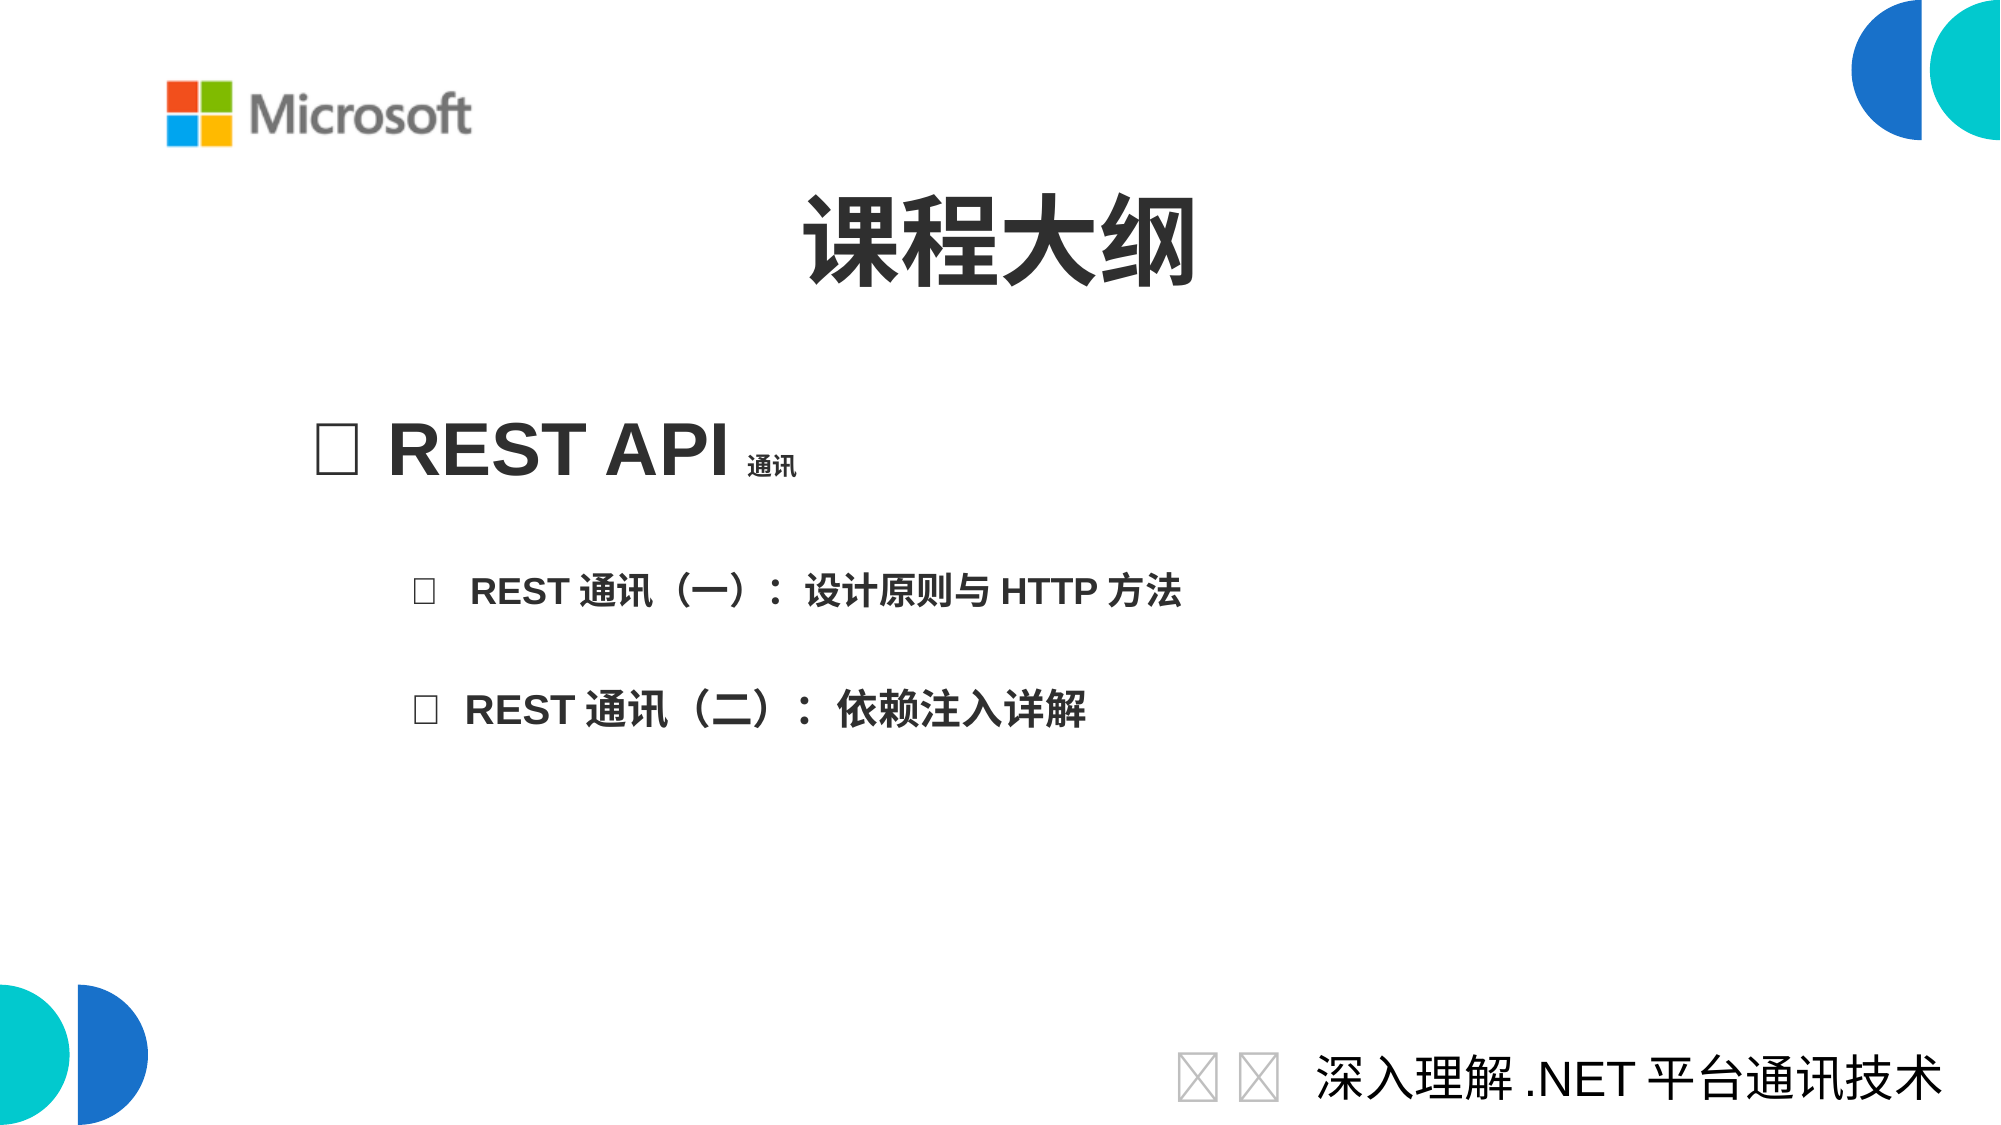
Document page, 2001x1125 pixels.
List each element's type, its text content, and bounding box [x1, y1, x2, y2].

picture [85, 41, 552, 189]
title 课程大纲 [138, 145, 1862, 332]
subtitle 🚀 🚀 深入理解.NET平台通讯技术 [1173, 1046, 1952, 1107]
text_box 🚀 REST通讯（一）：设计原则与HTTP方法 🚀 REST通讯（二）：依赖注入详解 [395, 537, 1725, 721]
text_box ✅ REST API通讯 [295, 348, 1802, 532]
